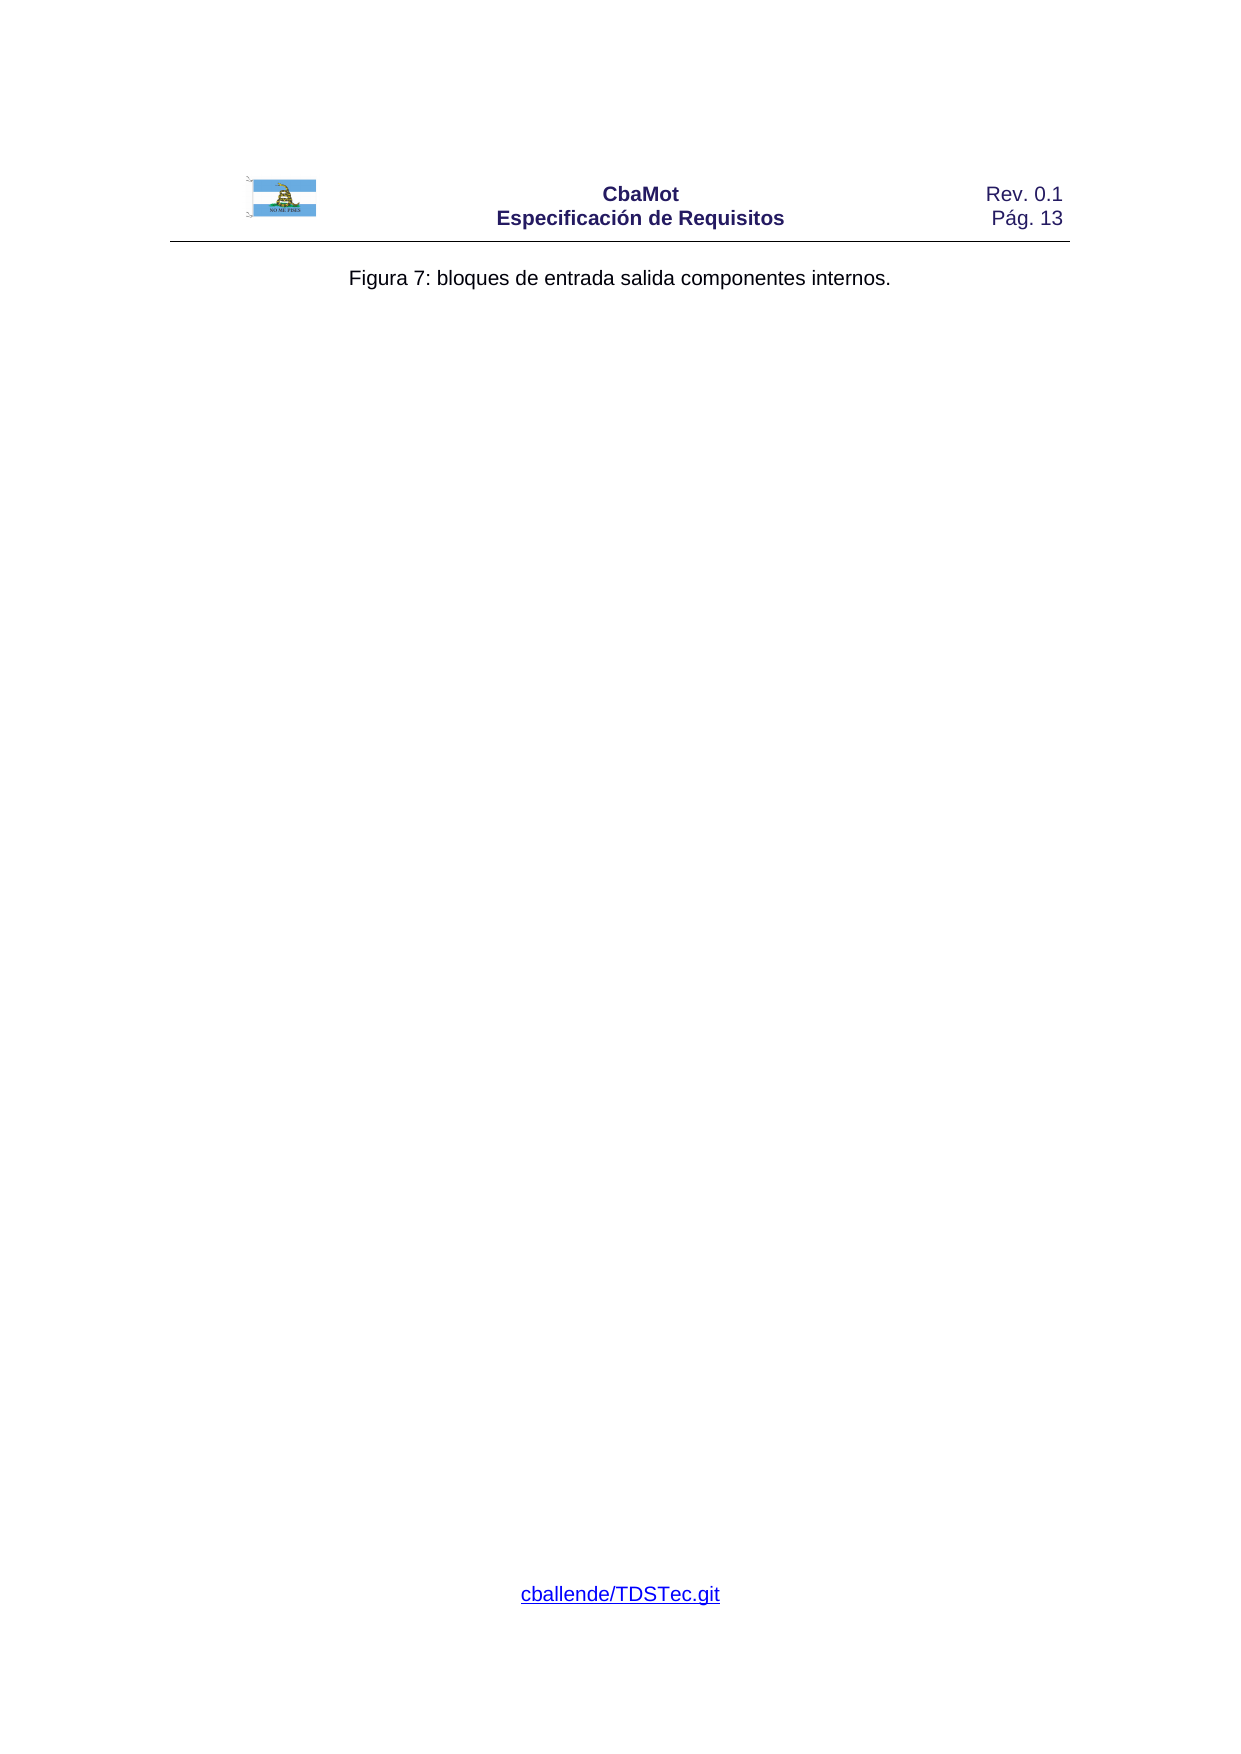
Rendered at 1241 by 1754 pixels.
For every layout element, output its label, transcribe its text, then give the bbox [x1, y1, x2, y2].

text Figura 7: bloques de entrada salida componentes internos. [177, 266, 1063, 289]
picture [242, 174, 320, 220]
